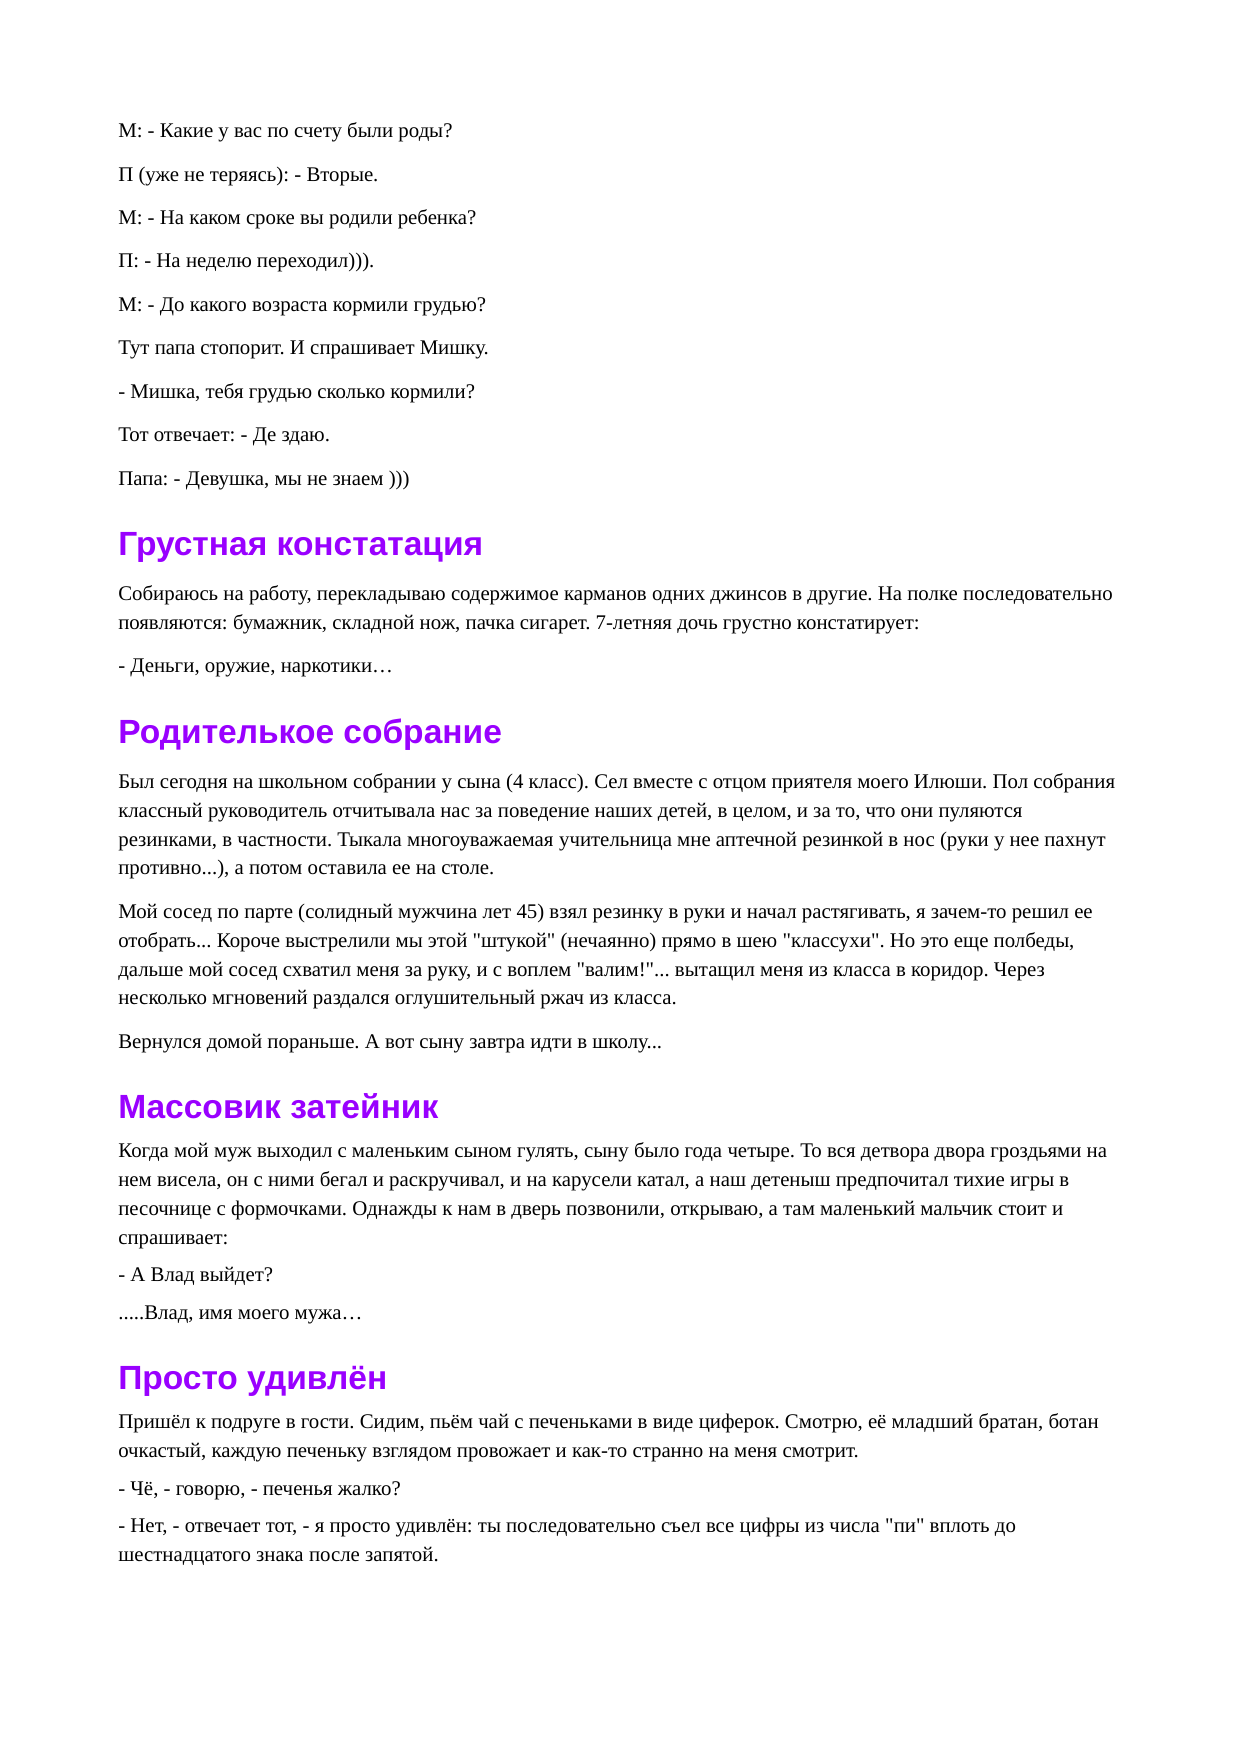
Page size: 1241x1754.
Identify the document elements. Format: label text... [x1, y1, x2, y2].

text Пришёл к подруге в гости. Сидим, пьём чай с печеньками в виде циферок. Смотрю, её младший братан, ботан очкастый, каждую печеньку взглядом провожает и как-то странно на меня смотрит. [118, 1409, 1122, 1462]
text Мой сосед по парте (солидный мужчина лет 45) взял резинку в руки и начал растягивать, я зачем-то решил ее отобрать... Короче выстрелили мы этой "штукой" (нечаянно) прямо в шею "классухи". Но это еще полбеды, дальше мой сосед схватил меня за руку, и с воплем "валим!"... вытащил меня из класса в коридор. Через несколько мгновений раздался оглушительный ржач из класса. [118, 899, 1122, 1009]
subtitle Родителькое собрание [118, 712, 1122, 750]
text - Деньги, оружие, наркотики… [118, 653, 1122, 677]
subtitle Массовик затейник [118, 1087, 1122, 1126]
text Был сегодня на школьном собрании у сына (4 класс). Сел вместе с отцом приятеля моего Илюши. Пол собрания классный руководитель отчитывала нас за поведение наших детей, в целом, и за то, что они пуляются резинками, в частности. Тыкала многоуважаемая учительница мне аптечной резинкой в нос (руки у нее пахнут противно...), а потом оставила ее на столе. [118, 769, 1122, 879]
text - Мишка, тебя грудью сколько кормили? [118, 379, 1122, 403]
text - Чё, - говорю, - печенья жалко? [118, 1476, 1122, 1500]
text М: - На каком сроке вы родили ребенка? [118, 205, 1122, 229]
text - А Влад выйдет? [118, 1262, 1122, 1286]
subtitle Просто удивлён [118, 1358, 1122, 1397]
text Вернулся домой пораньше. А вот сыну завтра идти в школу... [118, 1029, 1122, 1053]
text П: - На неделю переходил))). [118, 248, 1122, 272]
text Тут папа стопорит. И спрашивает Мишку. [118, 335, 1122, 359]
text Папа: - Девушка, мы не знаем ))) [118, 466, 1122, 490]
text М: - Какие у вас по счету были роды? [118, 118, 1122, 142]
text Когда мой муж выходил с маленьким сыном гулять, сыну было года четыре. То вся детвора двора гроздьями на нем висела, он с ними бегал и раскручивал, и на карусели катал, а наш детеныш предпочитал тихие игры в песочнице с формочками. Однажды к нам в дверь позвонили, открываю, а там маленький мальчик стоит и спрашивает: [118, 1138, 1122, 1249]
text .....Влад, имя моего мужа… [118, 1300, 1122, 1324]
subtitle Грустная констатация [118, 524, 1122, 563]
text Собираюсь на работу, перекладываю содержимое карманов одних джинсов в другие. На полке последовательно появляются: бумажник, складной нож, пачка сигарет. 7-летняя дочь грустно констатирует: [118, 581, 1122, 634]
text - Нет, - отвечает тот, - я просто удивлён: ты последовательно съел все цифры из числа "пи" вплоть до шестнадцатого знака после запятой. [118, 1513, 1122, 1566]
text Тот отвечает: - Де здаю. [118, 422, 1122, 446]
text М: - До какого возраста кормили грудью? [118, 292, 1122, 316]
text П (уже не теряясь): - Вторые. [118, 162, 1122, 186]
